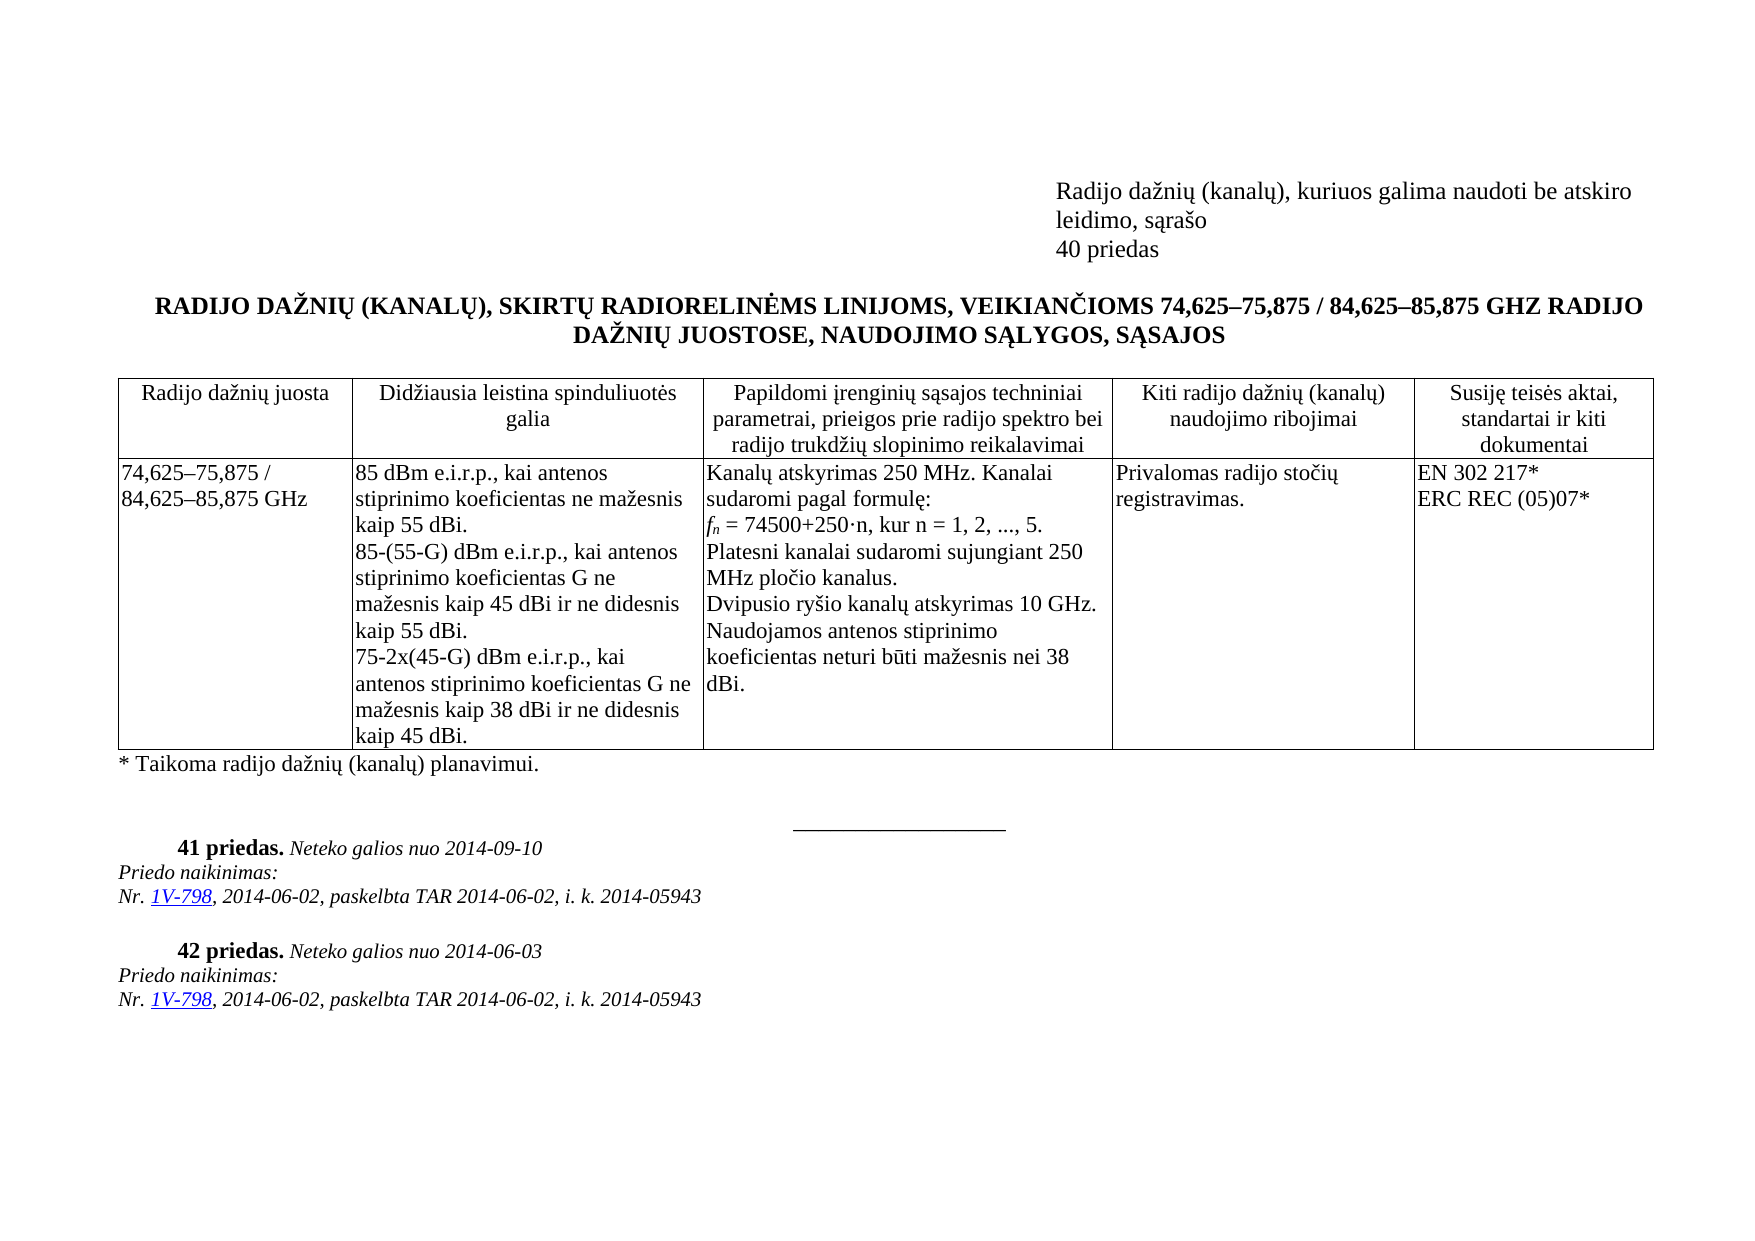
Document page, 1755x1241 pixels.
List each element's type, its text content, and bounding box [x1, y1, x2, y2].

table_cell 74,625–75,875 / 84,625–85,875 GHz [119, 459, 352, 749]
text leidimo, sąrašo [1056, 205, 1680, 234]
text RADIJO DAŽNIŲ (KANALŲ), SKIRTŲ RADIORELINĖMS LINIJOMS, VEIKIANČIOMS 74,625–75,875 / 84,625–85,875 GHZ RADIJO DAŽNIŲ JUOSTOSE, NAUDOJIMO SĄLYGOS, SĄSAJOS [118, 291, 1680, 349]
text Priedo naikinimas: [118, 860, 1680, 884]
text Radijo dažnių (kanalų), kuriuos galima naudoti be atskiro [1056, 176, 1680, 205]
table_header Radijo dažnių juosta [119, 379, 352, 458]
table_cell EN 302 217* ERC REC (05)07* [1415, 459, 1653, 749]
table_cell 85 dBm e.i.r.p., kai antenos stiprinimo koeficientas ne mažesnis kaip 55 dBi. 85-(55-G) dBm e.i.r.p., kai antenos stiprinimo koeficientas G ne mažesnis kaip 45 dBi ir ne didesnis kaip 55 dBi. 75-2x(45-G) dBm e.i.r.p., kai antenos stiprinimo koeficientas G ne mažesnis kaip 38 dBi ir ne didesnis kaip 45 dBi. [353, 459, 703, 749]
text Priedo naikinimas: [118, 963, 1680, 987]
text 41 priedas. Neteko galios nuo 2014-09-10 [118, 833, 1680, 860]
text 40 priedas [1056, 234, 1680, 263]
table_cell Kanalų atskyrimas 250 MHz. Kanalai sudaromi pagal formulę: fn = 74500+250·n, kur n = 1, 2, ..., 5. Platesni kanalai sudaromi sujungiant 250 MHz pločio kanalus. Dvipusio ryšio kanalų atskyrimas 10 GHz. Naudojamos antenos stiprinimo koeficientas neturi būti mažesnis nei 38 dBi. [704, 459, 1112, 749]
table_header Papildomi įrenginių sąsajos techniniai parametrai, prieigos prie radijo spektro bei radijo trukdžių slopinimo reikalavimai [704, 379, 1112, 458]
text 42 priedas. Neteko galios nuo 2014-06-03 [118, 937, 1680, 963]
table_header Didžiausia leistina spinduliuotės galia [353, 379, 703, 458]
table_cell Privalomas radijo stočių registravimas. [1113, 459, 1414, 749]
text _________________ [118, 805, 1680, 833]
table_header Susiję teisės aktai, standartai ir kiti dokumentai [1415, 379, 1653, 458]
text * Taikoma radijo dažnių (kanalų) planavimui. [118, 750, 1680, 776]
text Nr. 1V-798, 2014-06-02, paskelbta TAR 2014-06-02, i. k. 2014-05943 [118, 884, 1680, 908]
table_header Kiti radijo dažnių (kanalų) naudojimo ribojimai [1113, 379, 1414, 458]
text Nr. 1V-798, 2014-06-02, paskelbta TAR 2014-06-02, i. k. 2014-05943 [118, 987, 1680, 1011]
